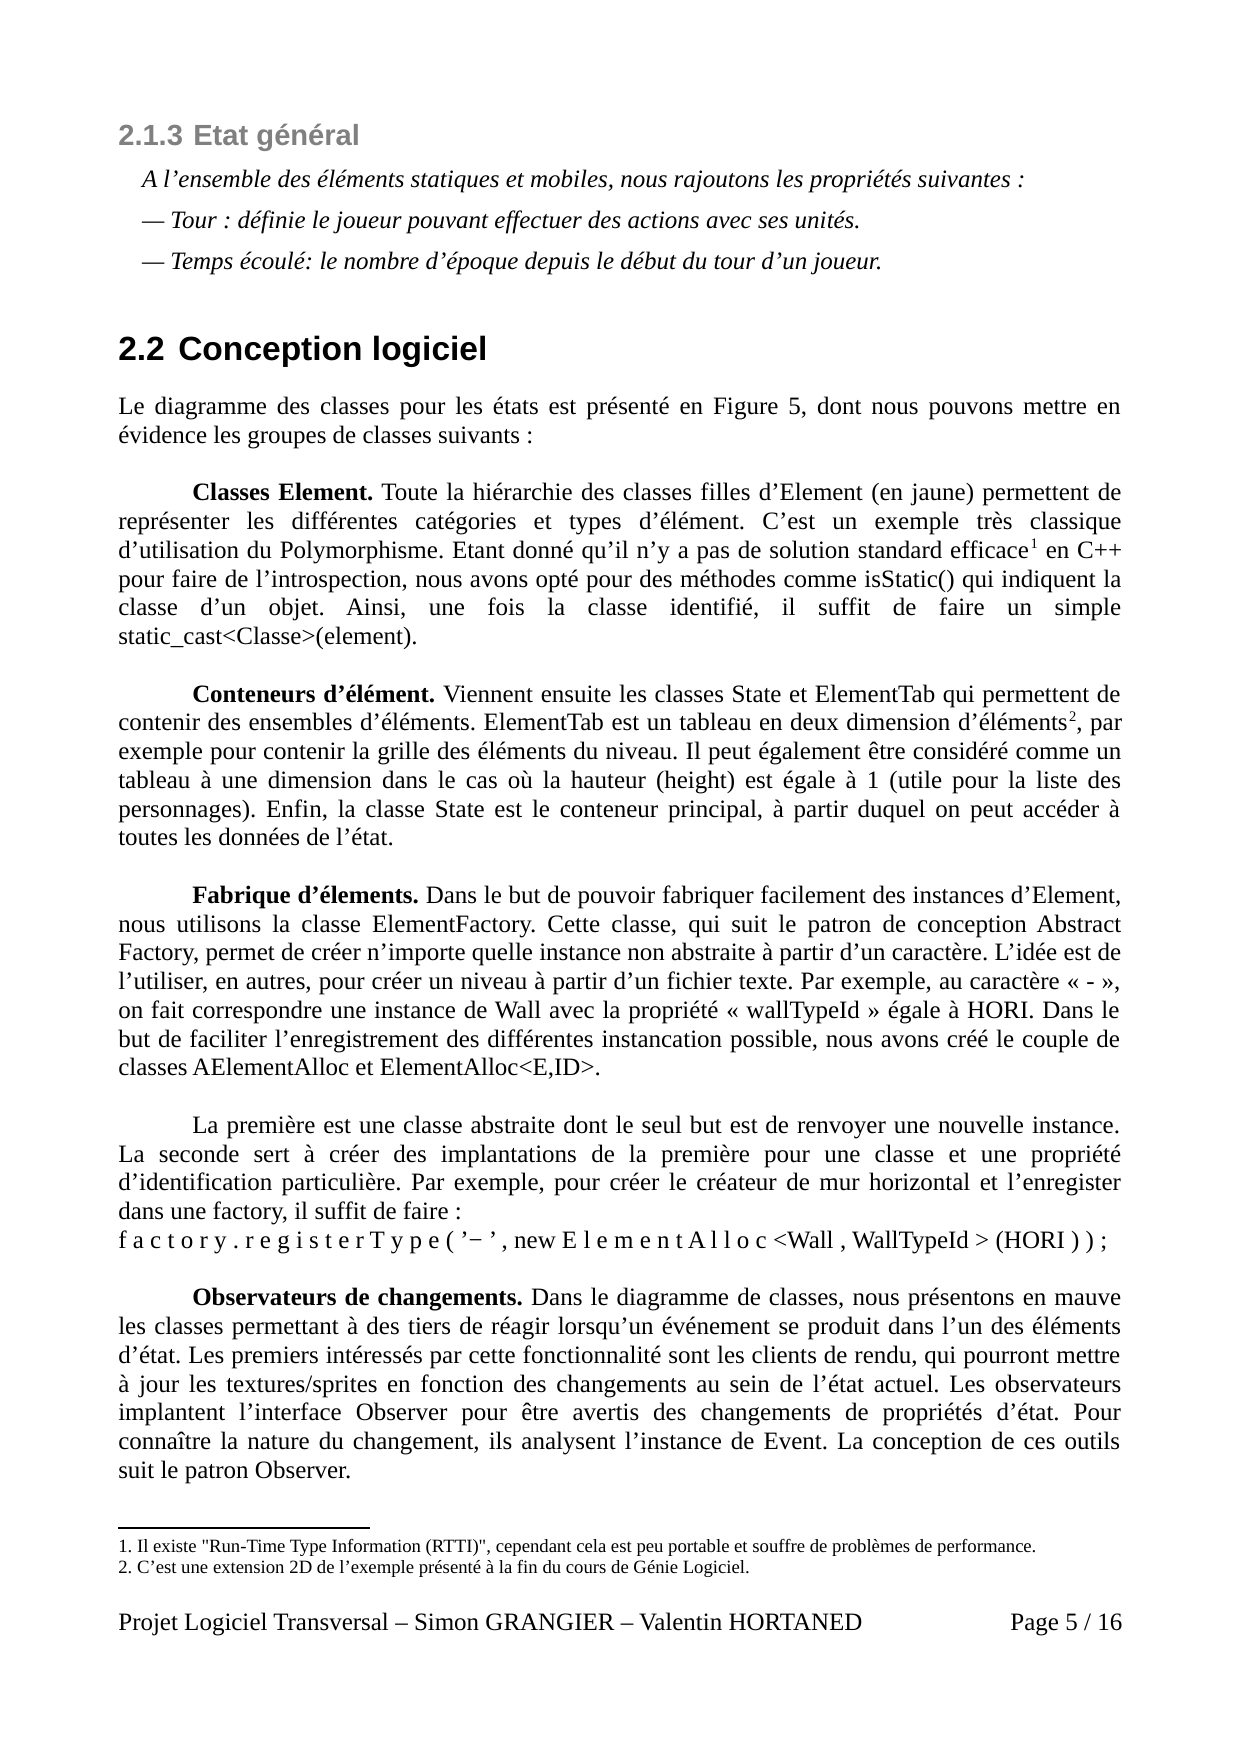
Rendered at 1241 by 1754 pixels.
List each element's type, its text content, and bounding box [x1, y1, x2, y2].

text Conteneurs d’élément. Viennent ensuite les classes State et ElementTab qui permettent de contenir des ensembles d’éléments. ElementTab est un tableau en deux dimension d’éléments, par exemple pour contenir la grille des éléments du niveau. Il peut également être considéré comme un tableau à une dimension dans le cas où la hauteur (height) est égale à 1 (utile pour la liste des personnages). Enfin, la classe State est le conteneur principal, à partir duquel on peut accéder à toutes les données de l’état. [118, 679, 1122, 851]
text . C’est une extension 2D de l’exemple présenté à la fin du cours de Génie Logiciel. [118, 1556, 1122, 1578]
text La première est une classe abstraite dont le seul but est de renvoyer une nouvelle instance. La seconde sert à créer des implantations de la première pour une classe et une propriété d’identification particulière. Par exemple, pour créer le créateur de mur horizontal et l’enregister dans une factory, il suffit de faire : [118, 1110, 1122, 1225]
text Classes Element. Toute la hiérarchie des classes filles d’Element (en jaune) permettent de représenter les différentes catégories et types d’élément. C’est un exemple très classique d’utilisation du Polymorphisme. Etant donné qu’il n’y a pas de solution standard efficace en C++ pour faire de l’introspection, nous avons opté pour des méthodes comme isStatic() qui indiquent la classe d’un objet. Ainsi, une fois la classe identifié, il suffit de faire un simple static_cast<Classe>(element). [118, 477, 1122, 650]
text Fabrique d’élements. Dans le but de pouvoir fabriquer facilement des instances d’Element, nous utilisons la classe ElementFactory. Cette classe, qui suit le patron de conception Abstract Factory, permet de créer n’importe quelle instance non abstraite à partir d’un caractère. L’idée est de l’utiliser, en autres, pour créer un niveau à partir d’un fichier texte. Par exemple, au caractère « - », on fait correspondre une instance de Wall avec la propriété « wallTypeId » égale à HORI. Dans le but de faciliter l’enregistrement des différentes instancation possible, nous avons créé le couple de classes AElementAlloc et ElementAlloc<E,ID>. [118, 880, 1122, 1081]
text — Tour : définie le joueur pouvant effectuer des actions avec ses unités. [142, 205, 1122, 234]
text f a c t o r y . r e g i s t e r T y p e ( ’− ’ , new E l e m e n t A l l o c <Wall , WallTypeId > (HORI ) ) ; [118, 1225, 1122, 1254]
text — Temps écoulé: le nombre d’époque depuis le début du tour d’un joueur. [142, 246, 1122, 275]
subtitle Conception logiciel [118, 329, 1122, 368]
text Le diagramme des classes pour les états est présenté en Figure 5, dont nous pouvons mettre en évidence les groupes de classes suivants : [118, 391, 1122, 449]
subtitle Etat général [118, 118, 1122, 152]
text A l’ensemble des éléments statiques et mobiles, nous rajoutons les propriétés suivantes : [142, 164, 1122, 193]
text Observateurs de changements. Dans le diagramme de classes, nous présentons en mauve les classes permettant à des tiers de réagir lorsqu’un événement se produit dans l’un des éléments d’état. Les premiers intéressés par cette fonctionnalité sont les clients de rendu, qui pourront mettre à jour les textures/sprites en fonction des changements au sein de l’état actuel. Les observateurs implantent l’interface Observer pour être avertis des changements de propriétés d’état. Pour connaître la nature du changement, ils analysent l’instance de Event. La conception de ces outils suit le patron Observer. [118, 1282, 1122, 1484]
text . Il existe "Run-Time Type Information (RTTI)", cependant cela est peu portable et souffre de problèmes de performance. [118, 1534, 1122, 1556]
